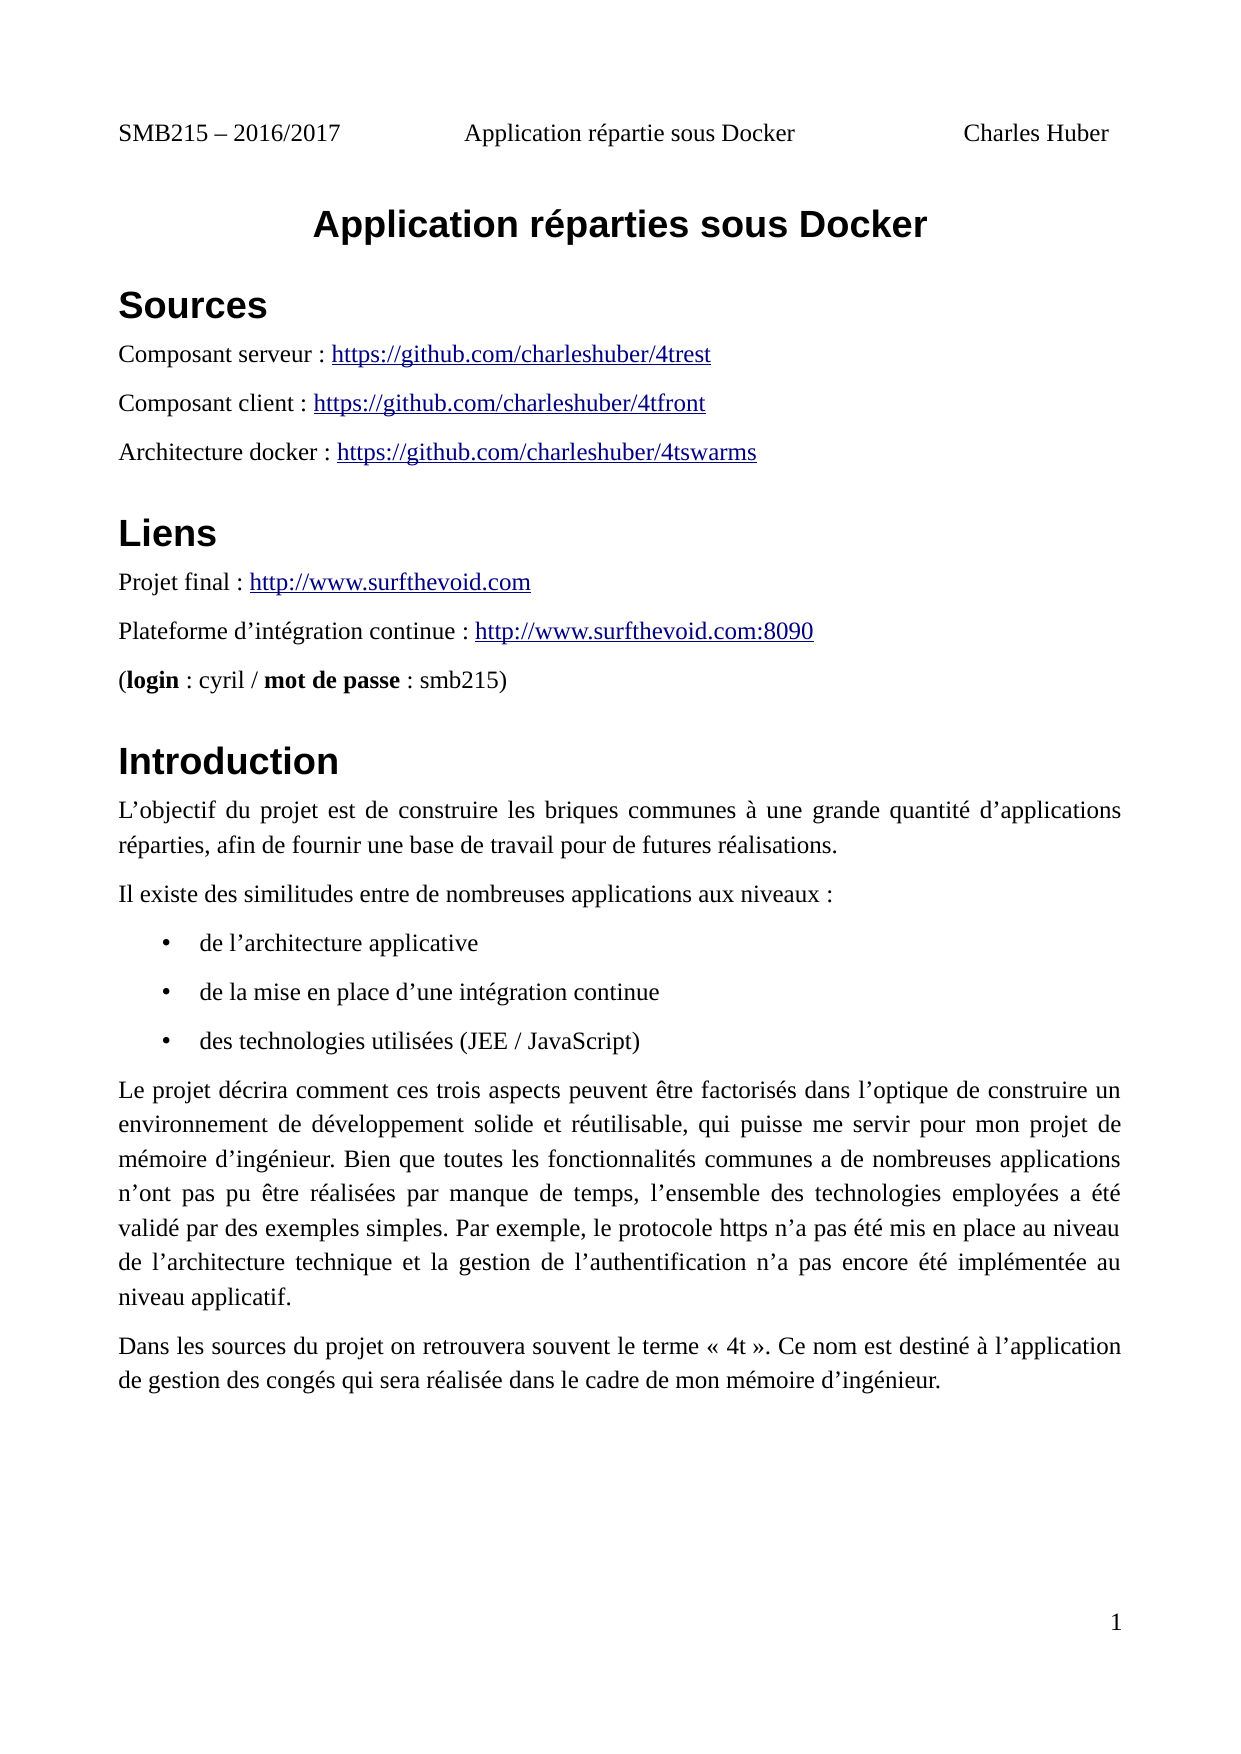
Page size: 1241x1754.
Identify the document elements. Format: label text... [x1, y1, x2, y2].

text (login : cyril / mot de passe : smb215) [118, 665, 1122, 694]
subtitle Liens [118, 511, 1122, 554]
list de la mise en place d’une intégration continue [162, 977, 1122, 1006]
list des technologies utilisées (JEE / JavaScript) [162, 1026, 1122, 1055]
text Le projet décrira comment ces trois aspects peuvent être factorisés dans l’optique de construire un environnement de développement solide et réutilisable, qui puisse me servir pour mon projet de mémoire d’ingénieur. Bien que toutes les fonctionnalités communes a de nombreuses applications n’ont pas pu être réalisées par manque de temps, l’ensemble des technologies employées a été validé par des exemples simples. Par exemple, le protocole https n’a pas été mis en place au niveau de l’architecture technique et la gestion de l’authentification n’a pas encore été implémentée au niveau applicatif. [118, 1075, 1122, 1311]
text Il existe des similitudes entre de nombreuses applications aux niveaux : [118, 879, 1122, 908]
text Projet final : http://www.surfthevoid.com [118, 567, 1122, 596]
text L’objectif du projet est de construire les briques communes à une grande quantité d’applications réparties, afin de fournir une base de travail pour de futures réalisations. [118, 795, 1122, 858]
subtitle Sources [118, 282, 1122, 326]
list de l’architecture applicative [162, 928, 1122, 957]
text Dans les sources du projet on retrouvera souvent le terme « 4t ». Ce nom est destiné à l’application de gestion des congés qui sera réalisée dans le cadre de mon mémoire d’ingénieur. [118, 1331, 1122, 1394]
subtitle Introduction [118, 739, 1122, 783]
text Architecture docker : https://github.com/charleshuber/4tswarms [118, 437, 1122, 466]
text Plateforme d’intégration continue : http://www.surfthevoid.com:8090 [118, 616, 1122, 645]
text Composant serveur : https://github.com/charleshuber/4trest [118, 339, 1122, 367]
text Composant client : https://github.com/charleshuber/4tfront [118, 388, 1122, 416]
subtitle Application réparties sous Docker [118, 201, 1122, 245]
